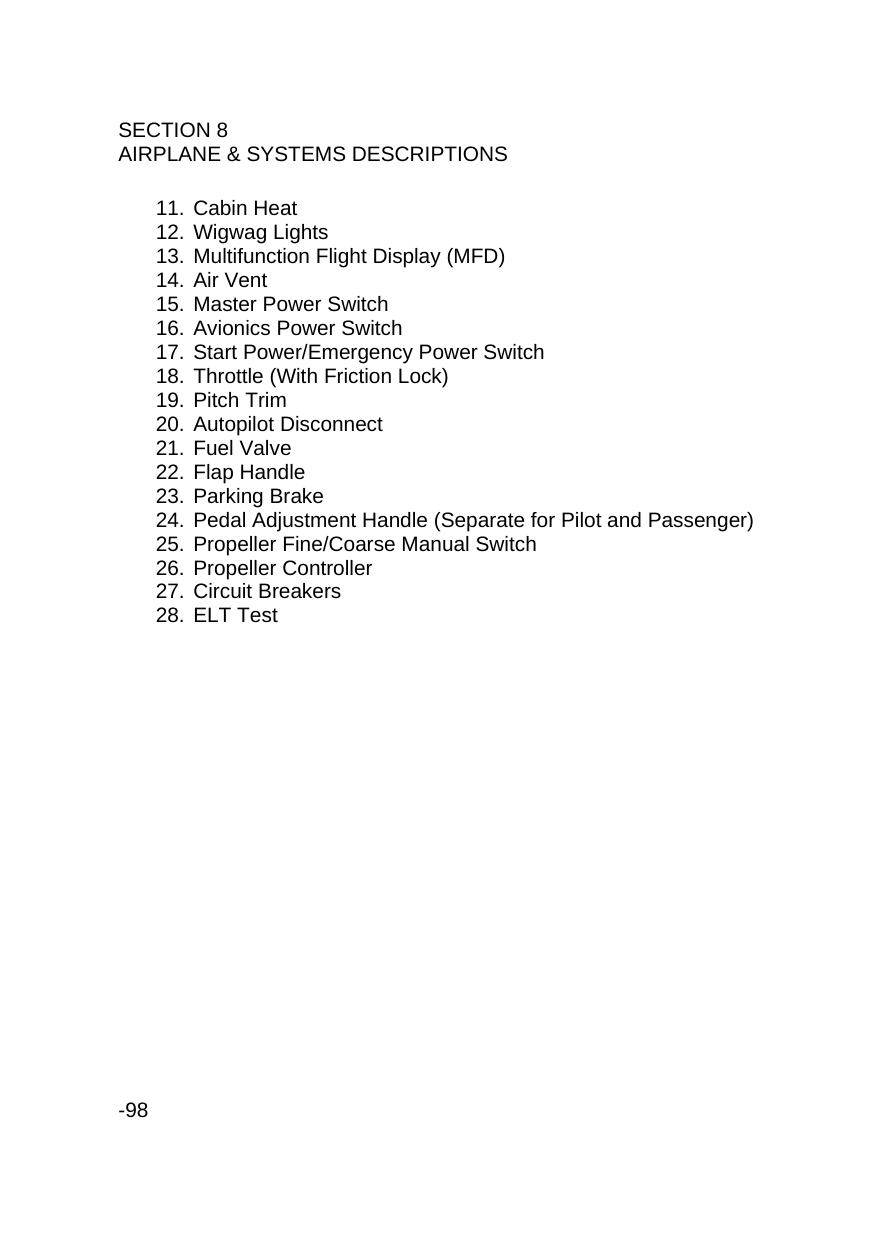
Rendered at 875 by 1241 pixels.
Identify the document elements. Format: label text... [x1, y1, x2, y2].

list Start Power/Emergency Power Switch [156, 340, 756, 364]
list Propeller Fine/Coarse Manual Switch [156, 531, 756, 555]
list Multifunction Flight Display (MFD) [156, 244, 756, 268]
list Circuit Breakers [156, 579, 756, 603]
list Wigwag Lights [156, 220, 756, 244]
list Fuel Valve [156, 436, 756, 459]
list Flap Handle [156, 459, 756, 483]
list ELT Test [156, 603, 756, 627]
list Propeller Controller [156, 555, 756, 579]
list Avionics Power Switch [156, 316, 756, 340]
list Throttle (With Friction Lock) [156, 364, 756, 388]
list Pitch Trim [156, 388, 756, 412]
list Pedal Adjustment Handle (Separate for Pilot and Passenger) [156, 507, 756, 531]
list Parking Brake [156, 483, 756, 507]
list Cabin Heat [156, 196, 756, 220]
list Autopilot Disconnect [156, 412, 756, 436]
list Air Vent [156, 268, 756, 292]
list Master Power Switch [156, 292, 756, 316]
